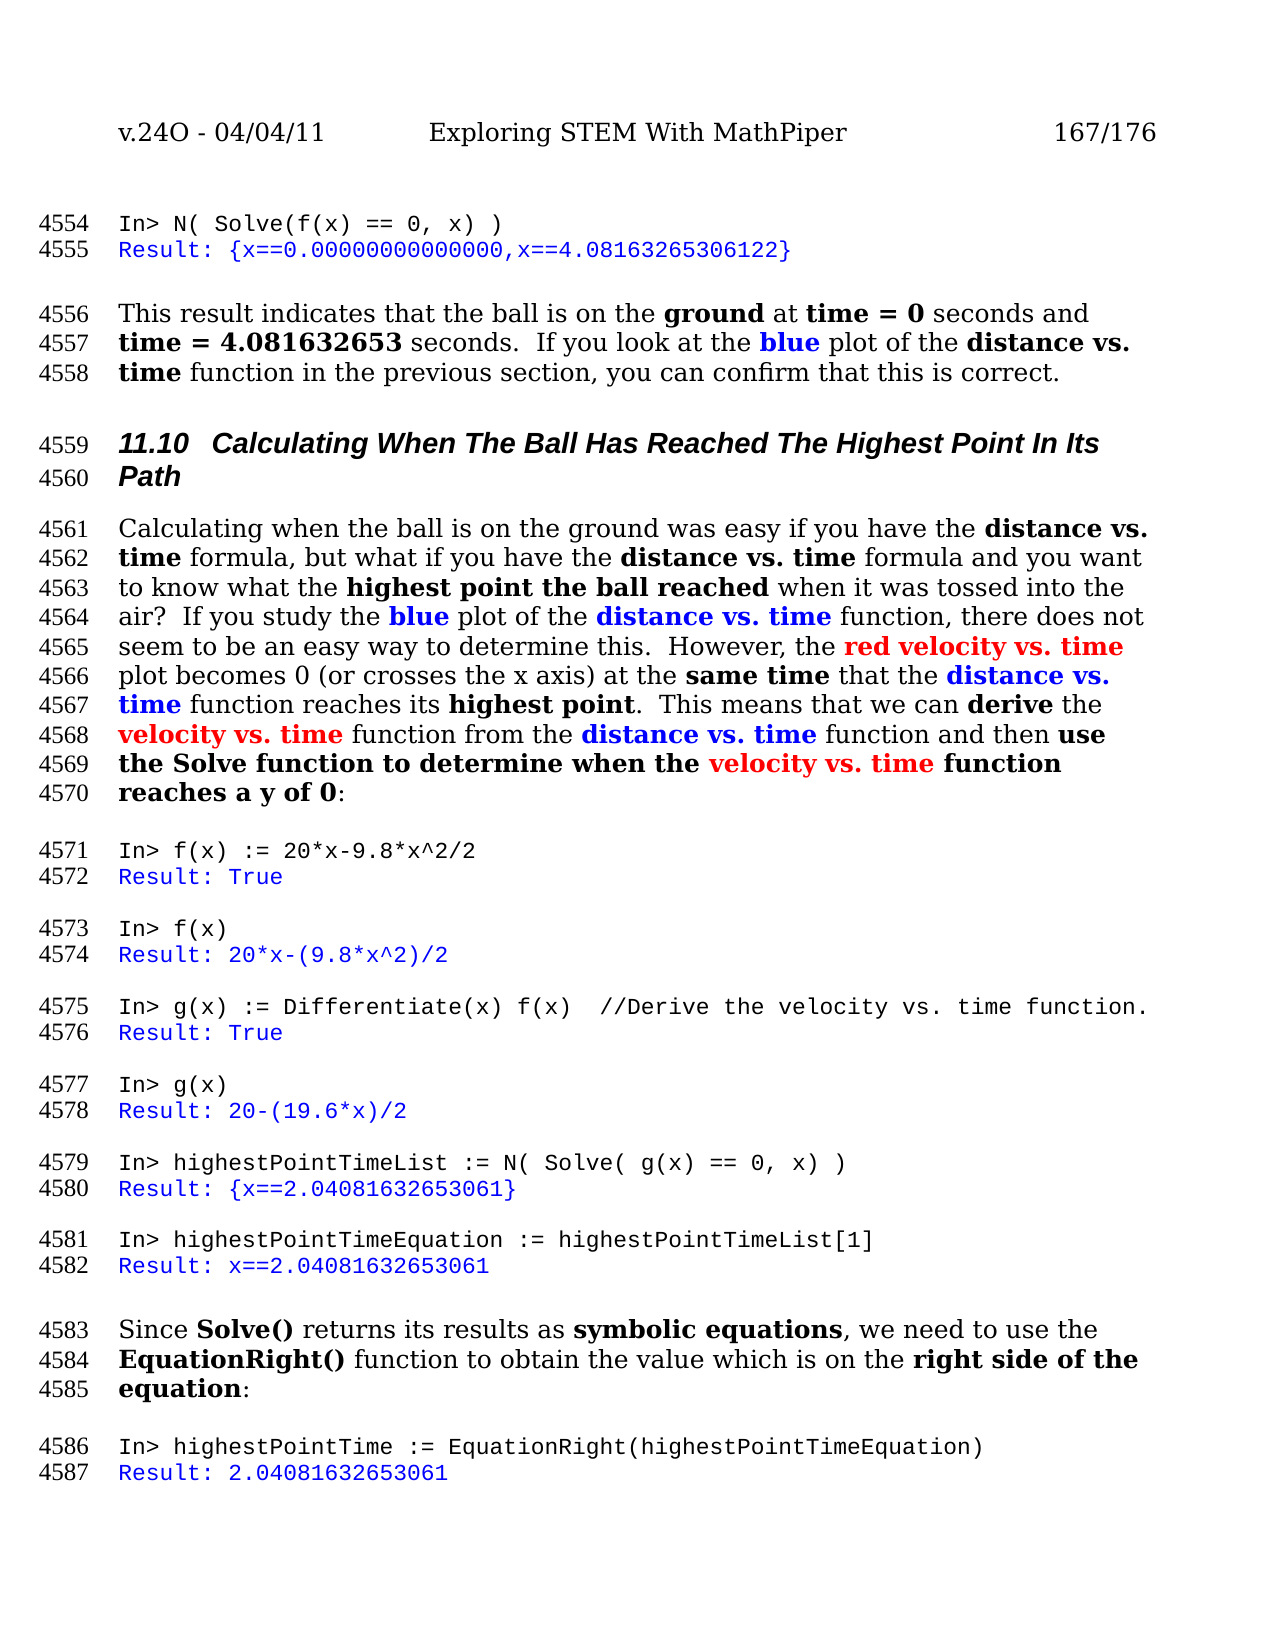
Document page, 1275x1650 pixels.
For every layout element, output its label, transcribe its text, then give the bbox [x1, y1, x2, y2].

text Result: True [118, 1021, 1157, 1047]
text Since Solve() returns its results as symbolic equations, we need to use the EquationRight() function to obtain the value which is on the right side of the equation: [118, 1316, 1157, 1404]
text In> highestPointTimeList := N( Solve( g(x) == 0, x) ) [118, 1151, 1157, 1177]
text Result: 20-(19.6*x)/2 [118, 1099, 1157, 1125]
text In> highestPointTime := EquationRight(highestPointTimeEquation) [118, 1436, 1157, 1462]
text Result: 2.04081632653061 [118, 1462, 1157, 1487]
text In> g(x) [118, 1073, 1157, 1099]
text In> f(x) [118, 917, 1157, 943]
text In> highestPointTimeEquation := highestPointTimeList[1] [118, 1229, 1157, 1255]
text In> f(x) := 20*x-9.8*x^2/2 [118, 840, 1157, 866]
text In> N( Solve(f(x) == 0, x) ) [118, 212, 1157, 238]
text In> g(x) := Differentiate(x) f(x) //Derive the velocity vs. time function. [118, 995, 1157, 1021]
text Result: x==2.04081632653061 [118, 1255, 1157, 1281]
text Calculating when the ball is on the ground was easy if you have the distance vs. time formula, but what if you have the distance vs. time formula and you want to know what the highest point the ball reached when it was tossed into the air? If you study the blue plot of the distance vs. time function, there does not seem to be an easy way to determine this. However, the red velocity vs. time plot becomes 0 (or crosses the x axis) at the same time that the distance vs. time function reaches its highest point. This means that we can derive the velocity vs. time function from the distance vs. time function and then use the Solve function to determine when the velocity vs. time function reaches a y of 0: [118, 514, 1157, 808]
text Result: {x==0.00000000000000,x==4.08163265306122} [118, 238, 1157, 264]
text Result: {x==2.04081632653061} [118, 1177, 1157, 1203]
text This result indicates that the ball is on the ground at time = 0 seconds and time = 4.081632653 seconds. If you look at the blue plot of the distance vs. time function in the previous section, you can confirm that this is correct. [118, 299, 1157, 387]
subtitle Calculating When The Ball Has Reached The Highest Point In Its Path [118, 426, 1157, 493]
text Result: 20*x-(9.8*x^2)/2 [118, 943, 1157, 969]
text Result: True [118, 866, 1157, 892]
